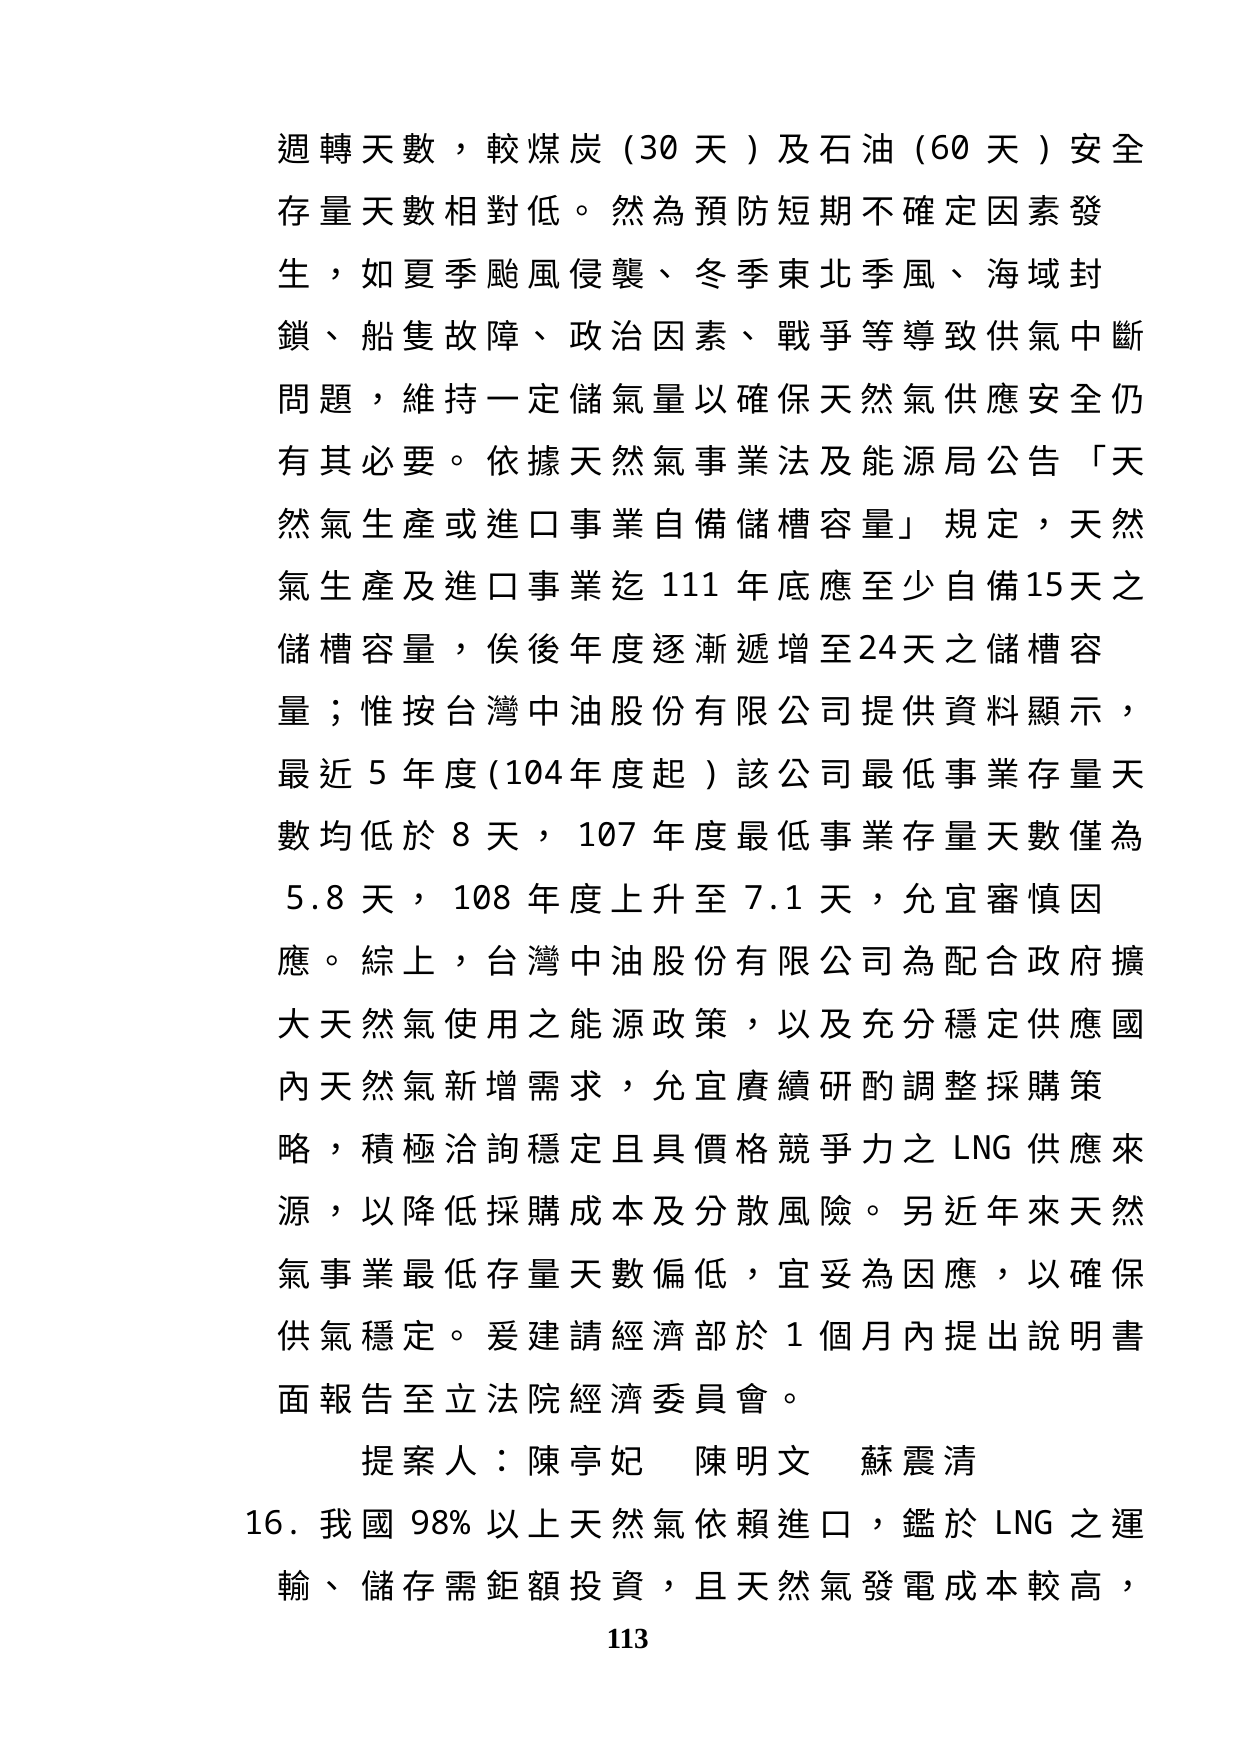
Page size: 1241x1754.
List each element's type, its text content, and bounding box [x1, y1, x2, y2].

text 提案人：陳亭妃 陳明文 蘇震清 [256, 1417, 1148, 1480]
text 週轉天數，較煤炭(30天)及石油(60天)安全存量天數相對低。然為預防短期不確定因素發生，如夏季颱風侵襲、冬季東北季風、海域封鎖、船隻故障、政治因素、戰爭等導致供氣中斷問題，維持一定儲氣量以確保天然氣供應安全仍有其必要。依據天然氣事業法及能源局公告「天然氣生產或進口事業自備儲槽容量」規定，天然氣生產及進口事業迄111年底應至少自備15天之儲槽容量，俟後年度逐漸遞增至24天之儲槽容量；惟按台灣中油股份有限公司提供資料顯示，最近5年度(104年度起)該公司最低事業存量天數均低於8天，107年度最低事業存量天數僅為5.8天，108年度上升至7.1天，允宜審慎因應。綜上，台灣中油股份有限公司為配合政府擴大天然氣使用之能源政策，以及充分穩定供應國內天然氣新增需求，允宜賡續研酌調整採購策略，積極洽詢穩定且具價格競爭力之LNG供應來源，以降低採購成本及分散風險。另近年來天然氣事業最低存量天數偏低，宜妥為因應，以確保供氣穩定。爰建請經濟部於1個月內提出說明書面報告至立法院經濟委員會。 [193, 105, 1148, 1417]
text 16.我國98%以上天然氣依賴進口，鑑於LNG之運輸、儲存需鉅額投資，且天然氣發電成本較高， [193, 1480, 1148, 1605]
